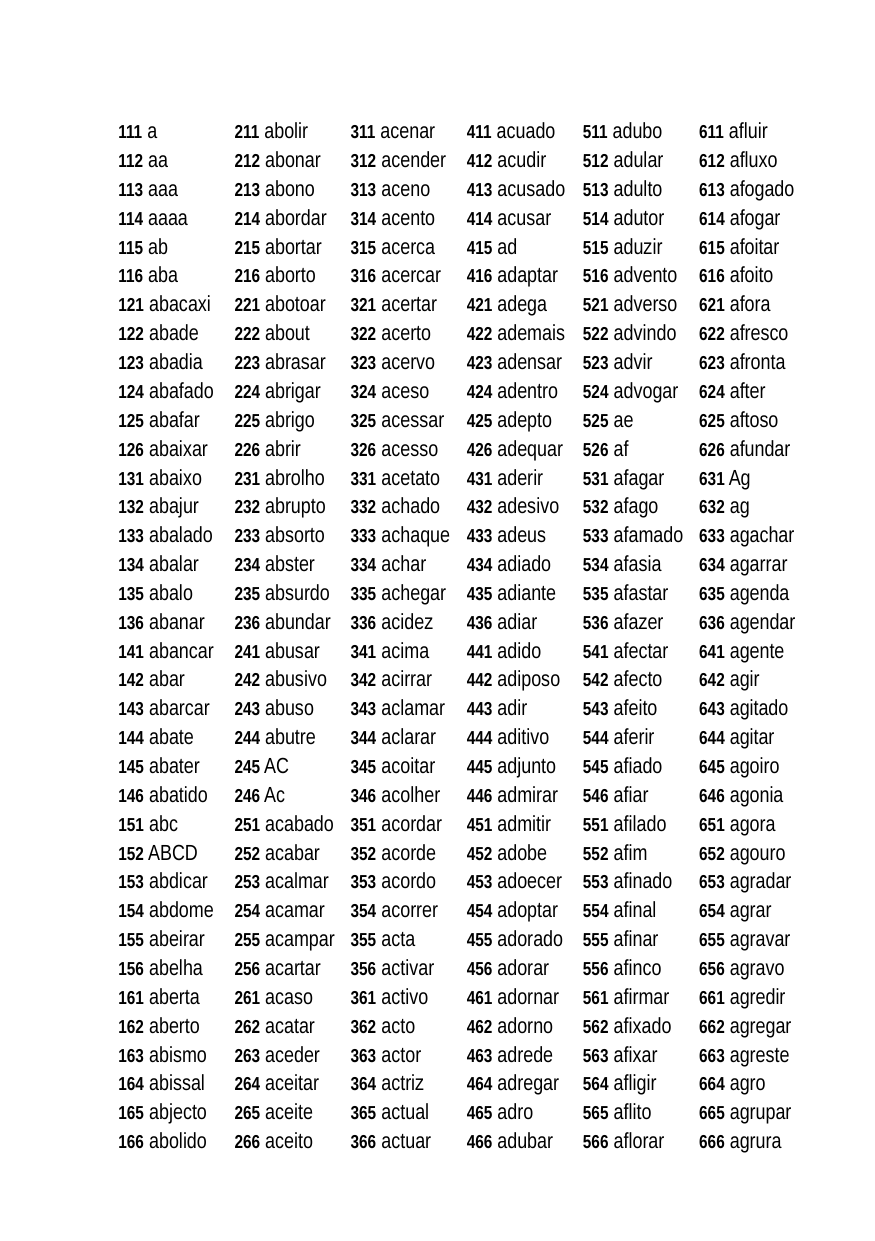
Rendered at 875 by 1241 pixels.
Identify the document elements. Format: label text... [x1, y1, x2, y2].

text 241 abusar [234, 637, 350, 663]
text 131 abaixo [118, 464, 234, 489]
text 231 abrolho [234, 464, 350, 489]
text 345 acoitar [350, 753, 467, 778]
text 124 abafado [118, 378, 234, 403]
text 411 acuado [467, 118, 583, 143]
text 112 aa [118, 147, 234, 172]
text 114 aaaa [118, 205, 234, 230]
text 545 afiado [583, 753, 699, 778]
text 344 aclarar [350, 724, 467, 749]
text 423 adensar [467, 349, 583, 374]
text 113 aaa [118, 176, 234, 201]
text 212 abonar [234, 147, 350, 172]
text 115 ab [118, 233, 234, 259]
text 533 afamado [583, 522, 699, 547]
text 364 actriz [350, 1070, 467, 1095]
text 221 abotoar [234, 291, 350, 316]
text 235 absurdo [234, 580, 350, 605]
text 136 abanar [118, 609, 234, 634]
text 622 afresco [699, 320, 815, 345]
text 223 abrasar [234, 349, 350, 374]
text 444 aditivo [467, 724, 583, 749]
text 626 afundar [699, 436, 815, 461]
text 662 agregar [699, 1013, 815, 1038]
text 452 adobe [467, 839, 583, 864]
text 263 aceder [234, 1041, 350, 1067]
text 246 Ac [234, 782, 350, 807]
text 435 adiante [467, 580, 583, 605]
text 641 agente [699, 637, 815, 663]
text 666 agrura [699, 1128, 815, 1153]
text 511 adubo [583, 118, 699, 143]
text 236 abundar [234, 609, 350, 634]
text 123 abadia [118, 349, 234, 374]
text 154 abdome [118, 897, 234, 922]
text 161 aberta [118, 984, 234, 1009]
text 134 abalar [118, 551, 234, 576]
text 314 acento [350, 205, 467, 230]
text 126 abaixar [118, 436, 234, 461]
text 142 abar [118, 666, 234, 691]
text 615 afoitar [699, 233, 815, 259]
text 445 adjunto [467, 753, 583, 778]
text 326 acesso [350, 436, 467, 461]
text 424 adentro [467, 378, 583, 403]
text 162 aberto [118, 1013, 234, 1038]
text 313 aceno [350, 176, 467, 201]
text 356 activar [350, 955, 467, 980]
text 266 aceito [234, 1128, 350, 1153]
text 625 aftoso [699, 407, 815, 432]
text 151 abc [118, 811, 234, 836]
text 542 afecto [583, 666, 699, 691]
text 125 abafar [118, 407, 234, 432]
text 554 afinal [583, 897, 699, 922]
text 232 abrupto [234, 493, 350, 518]
text 214 abordar [234, 205, 350, 230]
text 352 acorde [350, 839, 467, 864]
text 243 abuso [234, 695, 350, 720]
text 234 abster [234, 551, 350, 576]
text 454 adoptar [467, 897, 583, 922]
text 632 ag [699, 493, 815, 518]
text 425 adepto [467, 407, 583, 432]
text 462 adorno [467, 1013, 583, 1038]
text 365 actual [350, 1099, 467, 1124]
text 565 aflito [583, 1099, 699, 1124]
text 433 adeus [467, 522, 583, 547]
text 564 afligir [583, 1070, 699, 1095]
text 156 abelha [118, 955, 234, 980]
text 563 afixar [583, 1041, 699, 1067]
text 116 aba [118, 262, 234, 287]
text 152 ABCD [118, 839, 234, 864]
text 562 afixado [583, 1013, 699, 1038]
text 254 acamar [234, 897, 350, 922]
text 316 acercar [350, 262, 467, 287]
text 543 afeito [583, 695, 699, 720]
text 623 afronta [699, 349, 815, 374]
text 332 achado [350, 493, 467, 518]
text 652 agouro [699, 839, 815, 864]
text 242 abusivo [234, 666, 350, 691]
text 556 afinco [583, 955, 699, 980]
text 312 acender [350, 147, 467, 172]
text 646 agonia [699, 782, 815, 807]
text 421 adega [467, 291, 583, 316]
text 436 adiar [467, 609, 583, 634]
text 216 aborto [234, 262, 350, 287]
text 225 abrigo [234, 407, 350, 432]
text 255 acampar [234, 926, 350, 951]
text 453 adoecer [467, 868, 583, 893]
text 614 afogar [699, 205, 815, 230]
text 334 achar [350, 551, 467, 576]
text 635 agenda [699, 580, 815, 605]
text 361 activo [350, 984, 467, 1009]
text 566 aflorar [583, 1128, 699, 1153]
text 224 abrigar [234, 378, 350, 403]
text 323 acervo [350, 349, 467, 374]
text 621 afora [699, 291, 815, 316]
text 561 afirmar [583, 984, 699, 1009]
text 222 about [234, 320, 350, 345]
text 233 absorto [234, 522, 350, 547]
text 415 ad [467, 233, 583, 259]
text 616 afoito [699, 262, 815, 287]
text 354 acorrer [350, 897, 467, 922]
text 164 abissal [118, 1070, 234, 1095]
text 256 acartar [234, 955, 350, 980]
text 145 abater [118, 753, 234, 778]
text 355 acta [350, 926, 467, 951]
text 525 ae [583, 407, 699, 432]
text 346 acolher [350, 782, 467, 807]
text 624 after [699, 378, 815, 403]
text 363 actor [350, 1041, 467, 1067]
text 422 ademais [467, 320, 583, 345]
text 414 acusar [467, 205, 583, 230]
text 252 acabar [234, 839, 350, 864]
text 512 adular [583, 147, 699, 172]
text 336 acidez [350, 609, 467, 634]
text 645 agoiro [699, 753, 815, 778]
text 133 abalado [118, 522, 234, 547]
text 642 agir [699, 666, 815, 691]
text 524 advogar [583, 378, 699, 403]
text 321 acertar [350, 291, 467, 316]
text 426 adequar [467, 436, 583, 461]
text 335 achegar [350, 580, 467, 605]
text 555 afinar [583, 926, 699, 951]
text 655 agravar [699, 926, 815, 951]
text 325 acessar [350, 407, 467, 432]
text 251 acabado [234, 811, 350, 836]
text 111 a [118, 118, 234, 143]
text 431 aderir [467, 464, 583, 489]
text 536 afazer [583, 609, 699, 634]
text 324 aceso [350, 378, 467, 403]
text 656 agravo [699, 955, 815, 980]
text 341 acima [350, 637, 467, 663]
text 541 afectar [583, 637, 699, 663]
text 643 agitado [699, 695, 815, 720]
text 461 adornar [467, 984, 583, 1009]
text 253 acalmar [234, 868, 350, 893]
text 351 acordar [350, 811, 467, 836]
text 333 achaque [350, 522, 467, 547]
text 534 afasia [583, 551, 699, 576]
text 535 afastar [583, 580, 699, 605]
text 442 adiposo [467, 666, 583, 691]
text 532 afago [583, 493, 699, 518]
text 455 adorado [467, 926, 583, 951]
text 155 abeirar [118, 926, 234, 951]
text 311 acenar [350, 118, 467, 143]
text 215 abortar [234, 233, 350, 259]
text 265 aceite [234, 1099, 350, 1124]
text 451 admitir [467, 811, 583, 836]
text 663 agreste [699, 1041, 815, 1067]
text 245 AC [234, 753, 350, 778]
text 261 acaso [234, 984, 350, 1009]
text 331 acetato [350, 464, 467, 489]
text 544 aferir [583, 724, 699, 749]
text 464 adregar [467, 1070, 583, 1095]
text 244 abutre [234, 724, 350, 749]
text 653 agradar [699, 868, 815, 893]
text 443 adir [467, 695, 583, 720]
text 163 abismo [118, 1041, 234, 1067]
text 153 abdicar [118, 868, 234, 893]
text 143 abarcar [118, 695, 234, 720]
text 633 agachar [699, 522, 815, 547]
text 634 agarrar [699, 551, 815, 576]
text 434 adiado [467, 551, 583, 576]
text 366 actuar [350, 1128, 467, 1153]
text 654 agrar [699, 897, 815, 922]
text 322 acerto [350, 320, 467, 345]
text 343 aclamar [350, 695, 467, 720]
text 665 agrupar [699, 1099, 815, 1124]
text 465 adro [467, 1099, 583, 1124]
text 446 admirar [467, 782, 583, 807]
text 441 adido [467, 637, 583, 663]
text 264 aceitar [234, 1070, 350, 1095]
text 651 agora [699, 811, 815, 836]
text 166 abolido [118, 1128, 234, 1153]
text 141 abancar [118, 637, 234, 663]
text 262 acatar [234, 1013, 350, 1038]
text 664 agro [699, 1070, 815, 1095]
text 413 acusado [467, 176, 583, 201]
text 553 afinado [583, 868, 699, 893]
text 226 abrir [234, 436, 350, 461]
text 644 agitar [699, 724, 815, 749]
text 342 acirrar [350, 666, 467, 691]
text 211 abolir [234, 118, 350, 143]
text 463 adrede [467, 1041, 583, 1067]
text 514 adutor [583, 205, 699, 230]
text 546 afiar [583, 782, 699, 807]
text 466 adubar [467, 1128, 583, 1153]
text 611 afluir [699, 118, 815, 143]
text 165 abjecto [118, 1099, 234, 1124]
text 121 abacaxi [118, 291, 234, 316]
text 526 af [583, 436, 699, 461]
text 631 Ag [699, 464, 815, 489]
text 613 afogado [699, 176, 815, 201]
text 213 abono [234, 176, 350, 201]
text 412 acudir [467, 147, 583, 172]
text 132 abajur [118, 493, 234, 518]
text 636 agendar [699, 609, 815, 634]
text 416 adaptar [467, 262, 583, 287]
text 516 advento [583, 262, 699, 287]
text 146 abatido [118, 782, 234, 807]
text 612 afluxo [699, 147, 815, 172]
text 432 adesivo [467, 493, 583, 518]
text 531 afagar [583, 464, 699, 489]
text 135 abalo [118, 580, 234, 605]
text 122 abade [118, 320, 234, 345]
text 661 agredir [699, 984, 815, 1009]
text 523 advir [583, 349, 699, 374]
text 315 acerca [350, 233, 467, 259]
text 144 abate [118, 724, 234, 749]
text 353 acordo [350, 868, 467, 893]
text 456 adorar [467, 955, 583, 980]
text 551 afilado [583, 811, 699, 836]
text 521 adverso [583, 291, 699, 316]
text 513 adulto [583, 176, 699, 201]
text 362 acto [350, 1013, 467, 1038]
text 515 aduzir [583, 233, 699, 259]
text 522 advindo [583, 320, 699, 345]
text 552 afim [583, 839, 699, 864]
